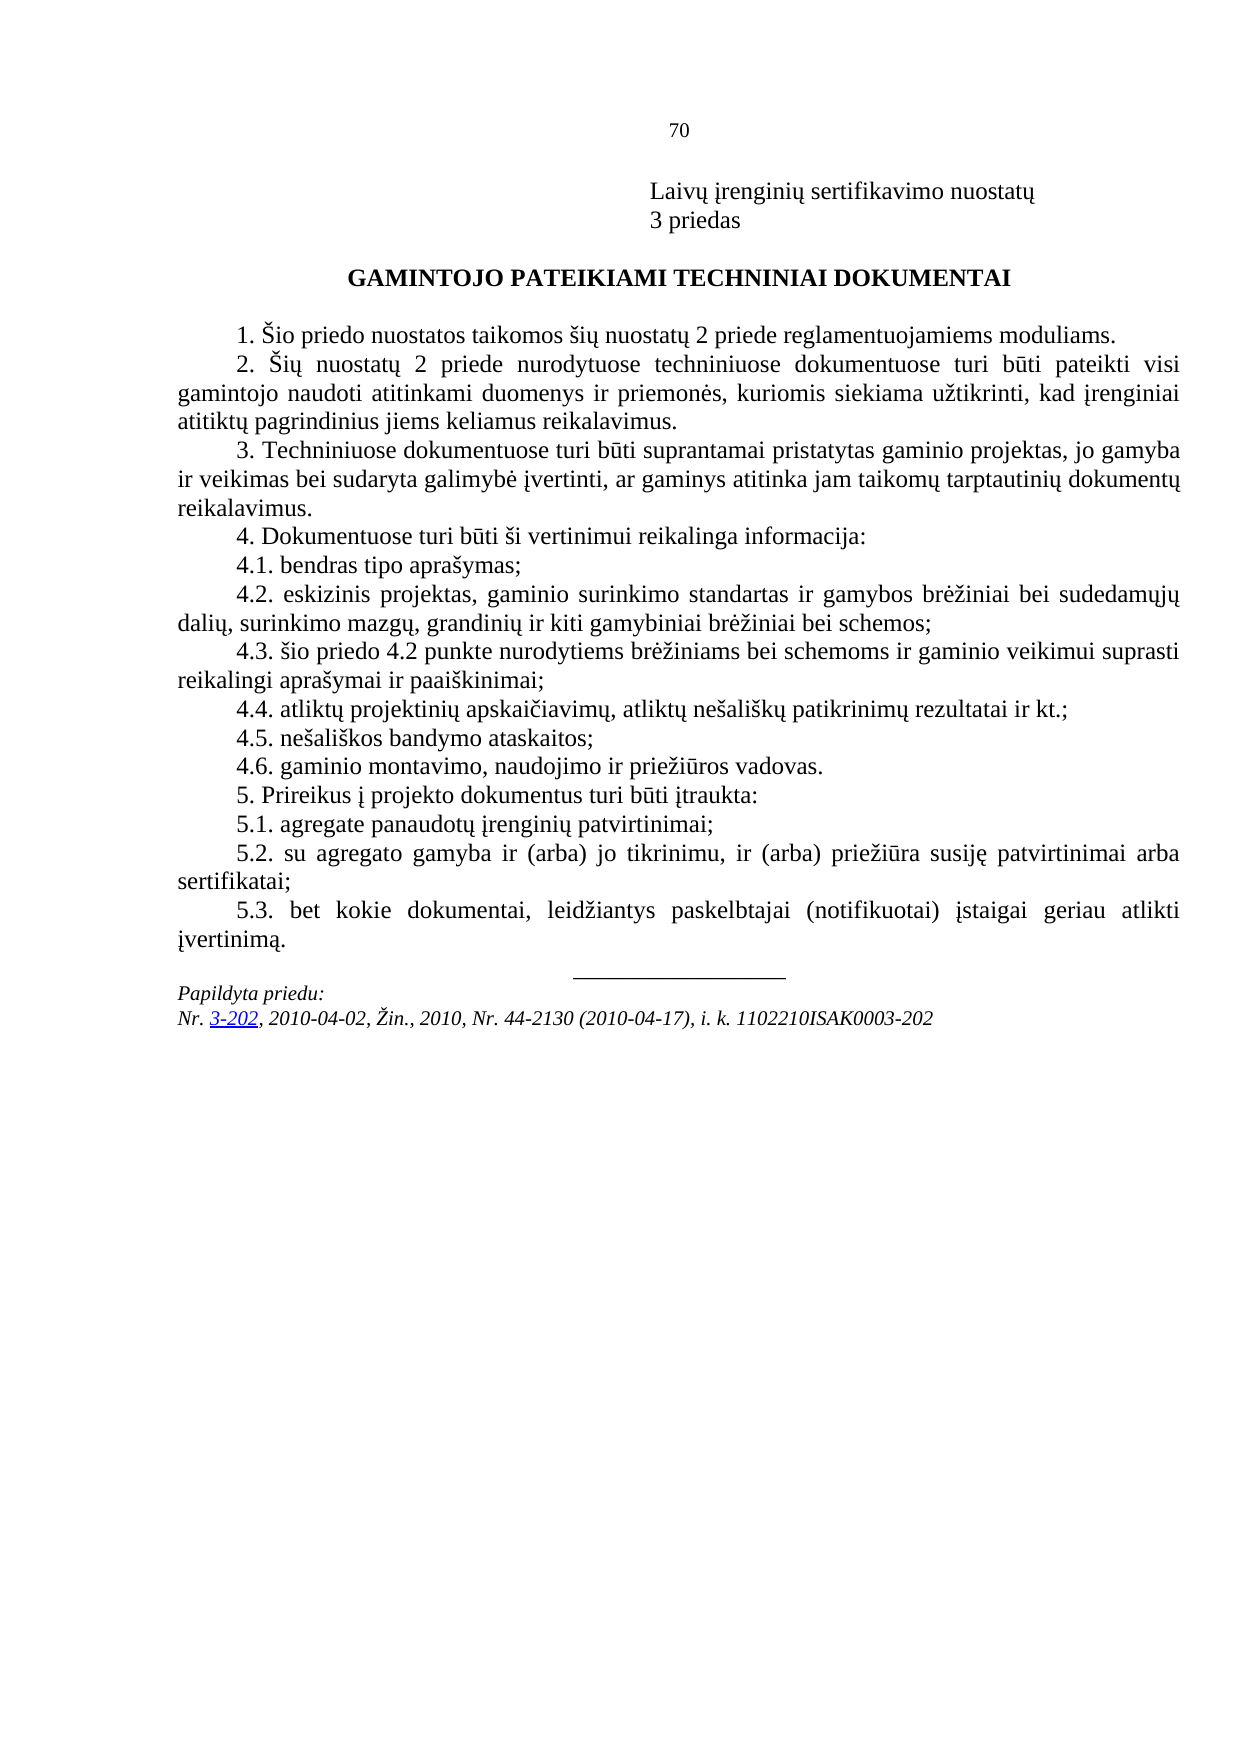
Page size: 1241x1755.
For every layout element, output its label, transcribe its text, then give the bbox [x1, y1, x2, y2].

text 4.1. bendras tipo aprašymas; [177, 550, 1181, 579]
text 4.6. gaminio montavimo, naudojimo ir priežiūros vadovas. [177, 751, 1181, 780]
text GAMINTOJO PATEIKIAMI TECHNINIAI DOKUMENTAI [177, 263, 1181, 291]
text 4.2. eskizinis projektas, gaminio surinkimo standartas ir gamybos brėžiniai bei sudedamųjų dalių, surinkimo mazgų, grandinių ir kiti gamybiniai brėžiniai bei schemos; [177, 579, 1181, 636]
text 5.2. su agregato gamyba ir (arba) jo tikrinimu, ir (arba) priežiūra susiję patvirtinimai arba sertifikatai; [177, 838, 1181, 895]
text 4.4. atliktų projektinių apskaičiavimų, atliktų nešališkų patikrinimų rezultatai ir kt.; [177, 694, 1181, 723]
text Papildyta priedu: [177, 981, 1181, 1005]
text Nr. 3-202, 2010-04-02, Žin., 2010, Nr. 44-2130 (2010-04-17), i. k. 1102210ISAK0003-202 [177, 1005, 1181, 1029]
text 4.3. šio priedo 4.2 punkte nurodytiems brėžiniams bei schemoms ir gaminio veikimui suprasti reikalingi aprašymai ir paaiškinimai; [177, 636, 1181, 694]
text 1. Šio priedo nuostatos taikomos šių nuostatų 2 priede reglamentuojamiems moduliams. [177, 320, 1181, 349]
text 3 priedas [649, 205, 1181, 234]
text 5.1. agregate panaudotų įrenginių patvirtinimai; [177, 809, 1181, 838]
text 4. Dokumentuose turi būti ši vertinimui reikalinga informacija: [177, 521, 1181, 550]
text 3. Techniniuose dokumentuose turi būti suprantamai pristatytas gaminio projektas, jo gamyba ir veikimas bei sudaryta galimybė įvertinti, ar gaminys atitinka jam taikomų tarptautinių dokumentų reikalavimus. [177, 435, 1181, 521]
text Laivų įrenginių sertifikavimo nuostatų [649, 176, 1181, 205]
text 2. Šių nuostatų 2 priede nurodytuose techniniuose dokumentuose turi būti pateikti visi gamintojo naudoti atitinkami duomenys ir priemonės, kuriomis siekiama užtikrinti, kad įrenginiai atitiktų pagrindinius jiems keliamus reikalavimus. [177, 349, 1181, 435]
text 5.3. bet kokie dokumentai, leidžiantys paskelbtajai (notifikuotai) įstaigai geriau atlikti įvertinimą. [177, 895, 1181, 953]
text 5. Prireikus į projekto dokumentus turi būti įtraukta: [177, 780, 1181, 809]
text _________________ [177, 953, 1181, 981]
text 4.5. nešališkos bandymo ataskaitos; [177, 723, 1181, 751]
